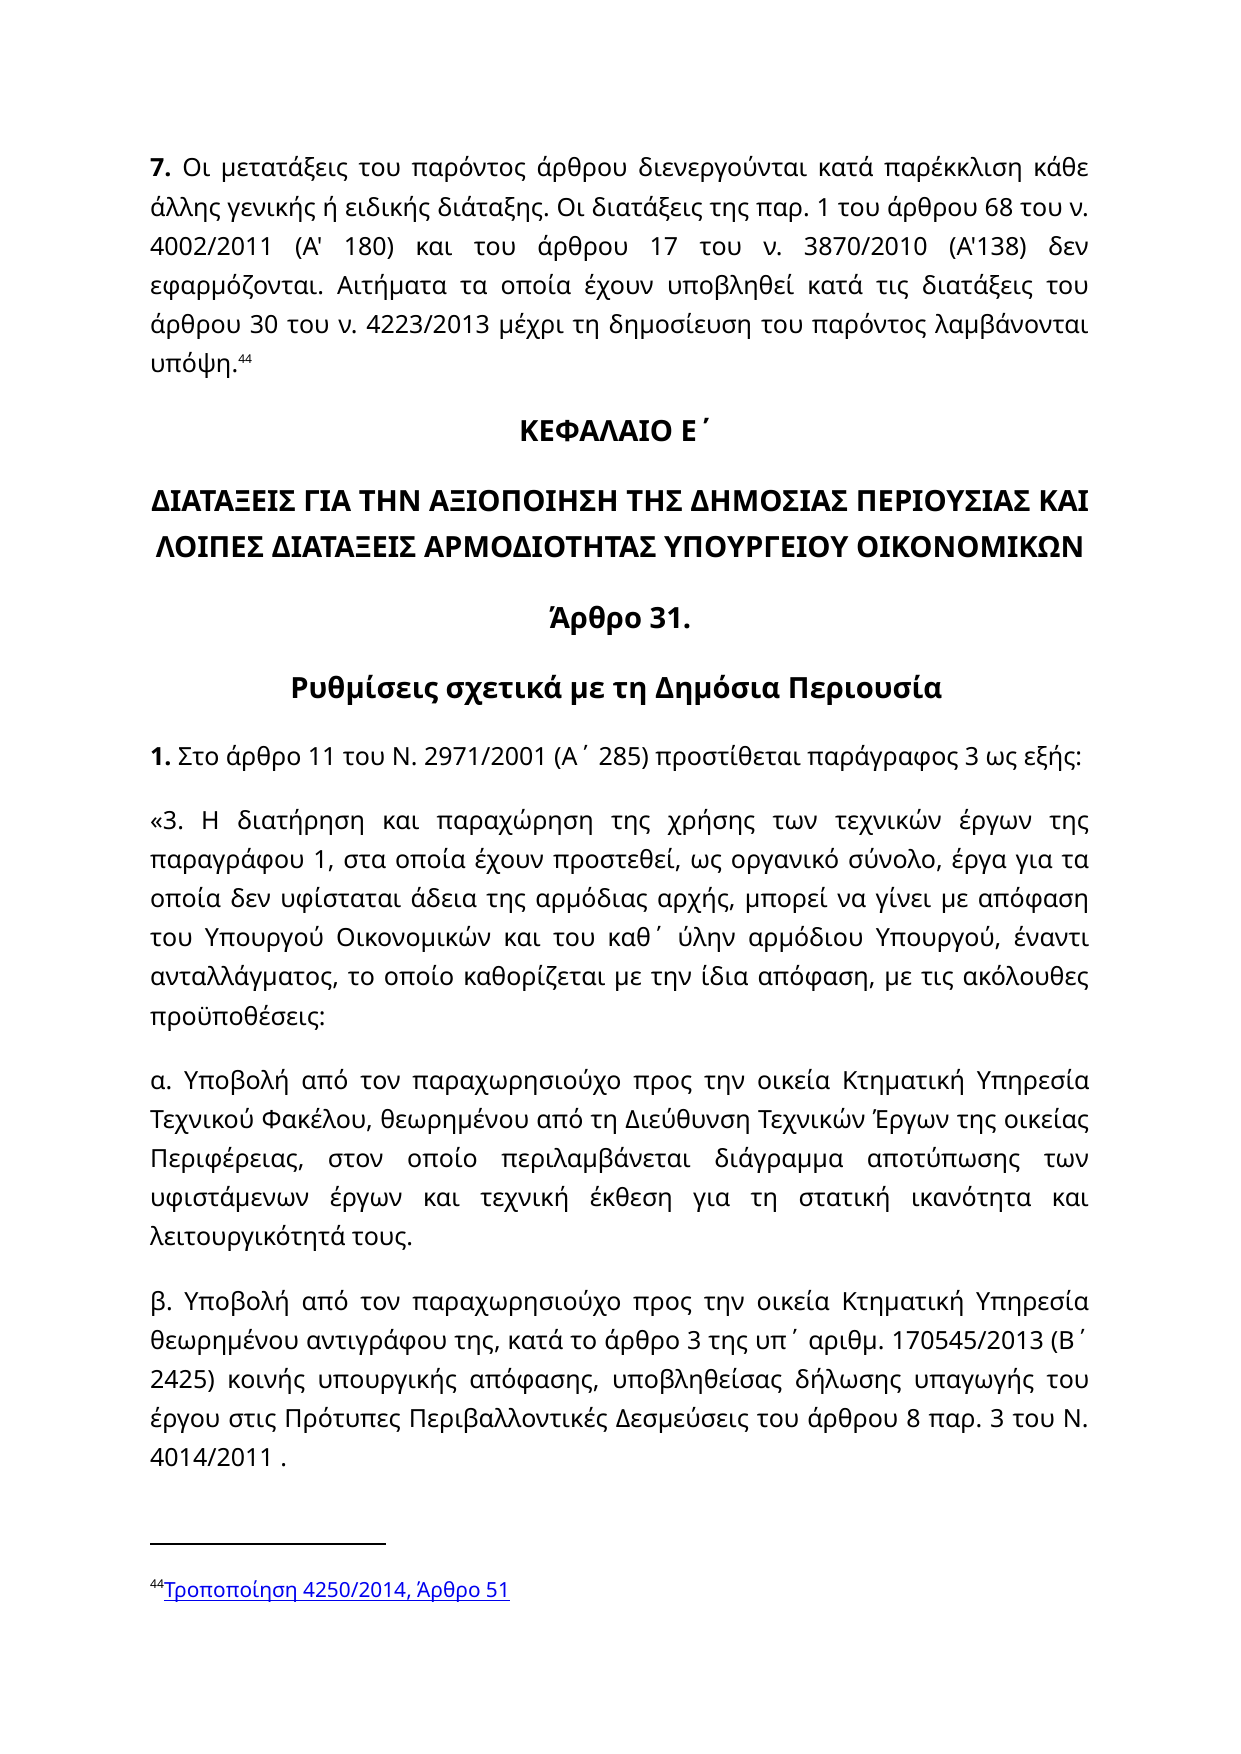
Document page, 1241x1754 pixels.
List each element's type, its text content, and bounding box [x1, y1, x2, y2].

subtitle ΔΙΑΤΑΞΕΙΣ ΓΙΑ ΤΗΝ ΑΞΙΟΠΟΙΗΣΗ ΤΗΣ ΔΗΜΟΣΙΑΣ ΠΕΡΙΟΥΣΙΑΣ ΚΑΙ ΛΟΙΠΕΣ ΔΙΑΤΑΞΕΙΣ ΑΡΜΟΔΙΟΤΗΤΑΣ ΥΠΟΥΡΓΕΙΟΥ ΟΙΚΟΝΟΜΙΚΩΝ [150, 481, 1090, 566]
text Τροποποίηση 4250/2014, Άρθρο 51 [150, 1576, 1090, 1604]
subtitle ΚΕΦΑΛΑΙΟ Ε΄ [150, 410, 1090, 450]
text «3. Η διατήρηση και παραχώρηση της χρήσης των τεχνικών έργων της παραγράφου 1, στα οποία έχουν προστεθεί, ως οργανικό σύνολο, έργα για τα οποία δεν υφίσταται άδεια της αρμόδιας αρχής, μπορεί να γίνει με απόφαση του Υπουργού Οικονομικών και του καθ΄ ύλην αρμόδιου Υπουργού, έναντι ανταλλάγματος, το οποίο καθορίζεται με την ίδια απόφαση, με τις ακόλουθες προϋποθέσεις: [150, 802, 1090, 1032]
text β. Υποβολή από τον παραχωρησιούχο προς την οικεία Κτηματική Υπηρεσία θεωρημένου αντιγράφου της, κατά το άρθρο 3 της υπ΄ αριθμ. 170545/2013 (Β΄ 2425) κοινής υπουργικής απόφασης, υποβληθείσας δήλωσης υπαγωγής του έργου στις Πρότυπες Περιβαλλοντικές Δεσμεύσεις του άρθρου 8 παρ. 3 του Ν. 4014/2011 . [150, 1283, 1090, 1474]
text 1. Στο άρθρο 11 του Ν. 2971/2001 (Α΄ 285) προστίθεται παράγραφος 3 ως εξής: [150, 738, 1090, 772]
subtitle Άρθρο 31. [150, 597, 1090, 637]
text 7. Οι μετατάξεις του παρόντος άρθρου διενεργούνται κατά παρέκκλιση κάθε άλλης γενικής ή ειδικής διάταξης. Οι διατάξεις της παρ. 1 του άρθρου 68 του ν. 4002/2011 (Α' 180) και του άρθρου 17 του ν. 3870/2010 (Α'138) δεν εφαρμόζονται. Αιτήματα τα οποία έχουν υποβληθεί κατά τις διατάξεις του άρθρου 30 του ν. 4223/2013 μέχρι τη δημοσίευση του παρόντος λαμβάνονται υπόψη. [150, 150, 1090, 380]
text α. Υποβολή από τον παραχωρησιούχο προς την οικεία Κτηματική Υπηρεσία Τεχνικού Φακέλου, θεωρημένου από τη Διεύθυνση Τεχνικών Έργων της οικείας Περιφέρειας, στον οποίο περιλαμβάνεται διάγραμμα αποτύπωσης των υφιστάμενων έργων και τεχνική έκθεση για τη στατική ικανότητα και λειτουργικότητά τους. [150, 1062, 1090, 1253]
subtitle Ρυθμίσεις σχετικά με τη Δημόσια Περιουσία [150, 667, 1090, 707]
